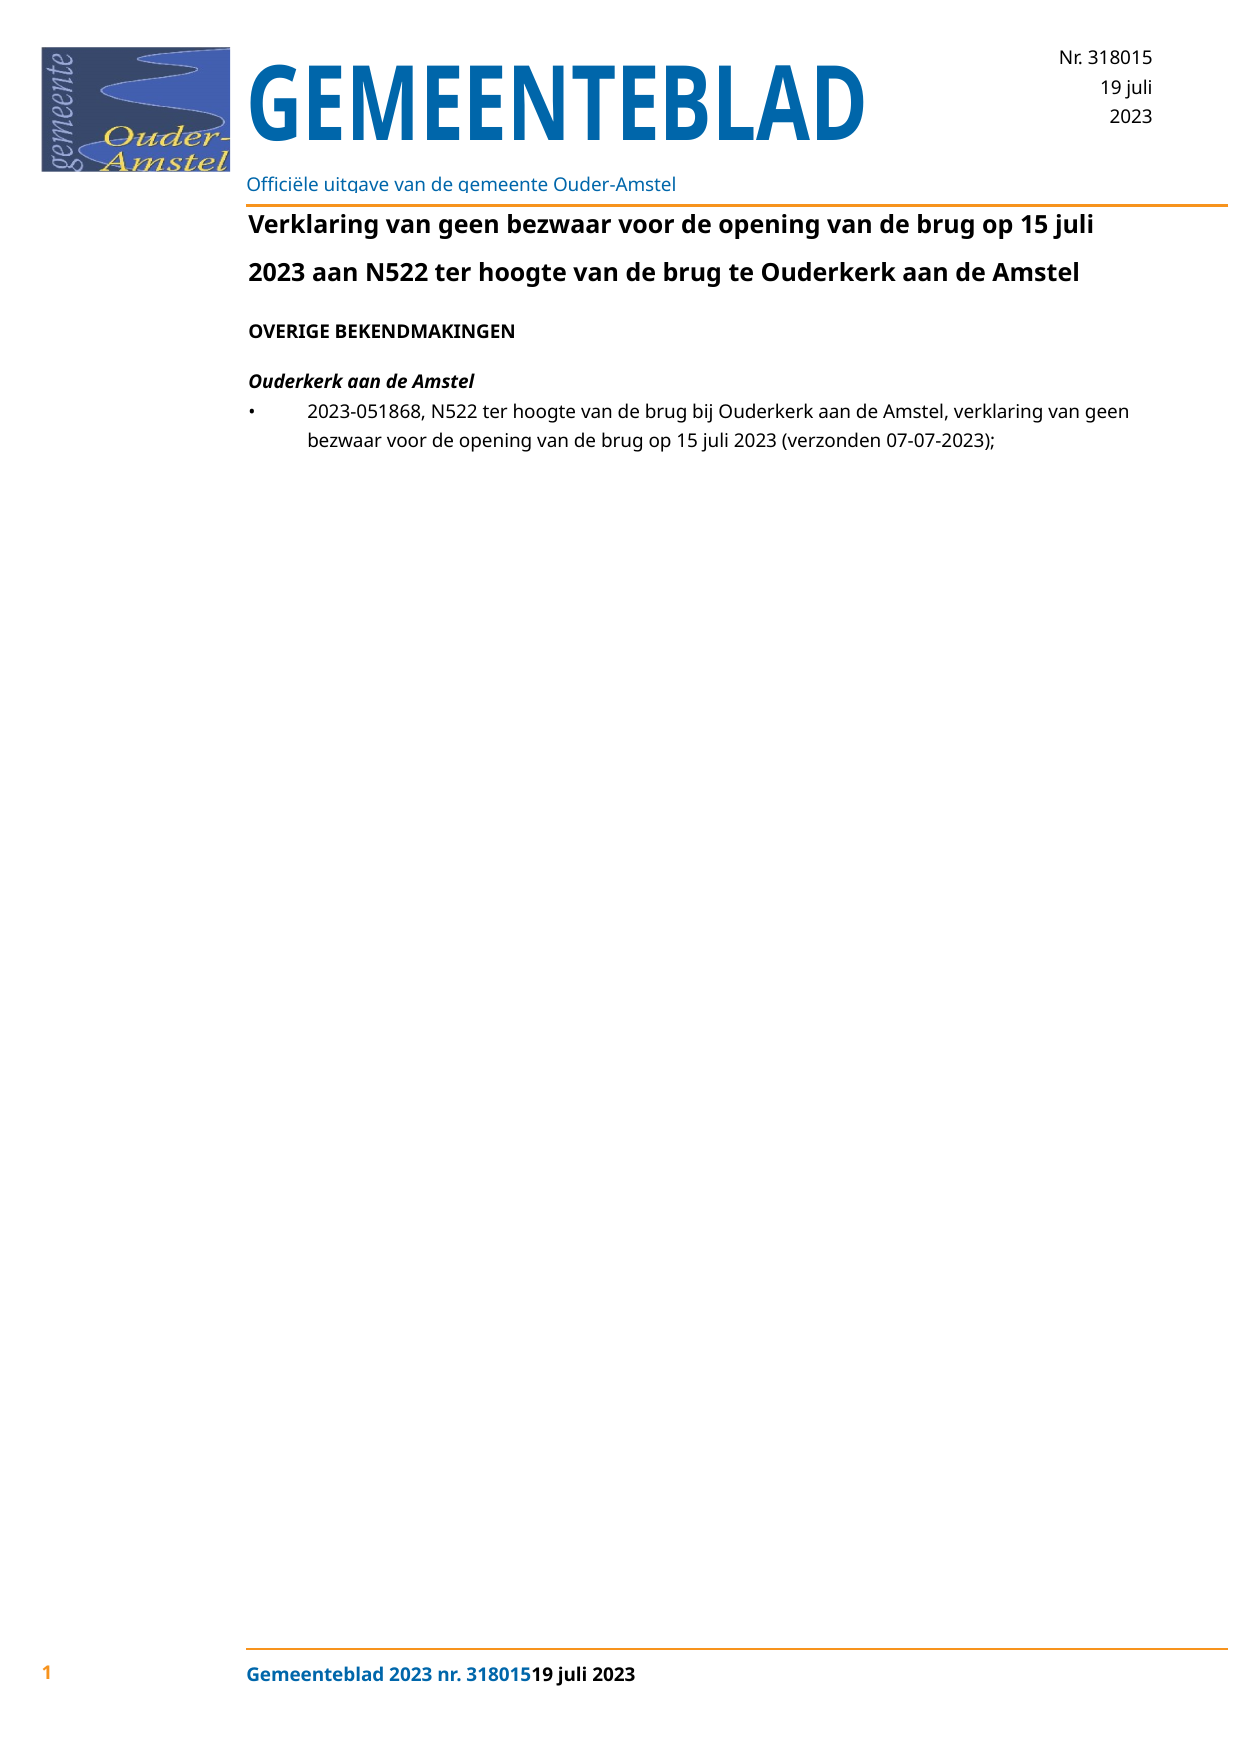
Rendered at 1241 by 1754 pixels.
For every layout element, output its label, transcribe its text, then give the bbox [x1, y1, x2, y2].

picture [41, 47, 231, 172]
text Verklaring van geen bezwaar voor de opening van de brug op 15 juli 2023 aan N522 ter hoogte van de brug te Ouderkerk aan de Amstel [248, 207, 1152, 288]
list 2023-051868, N522 ter hoogte van de brug bij Ouderkerk aan de Amstel, verklaring van geen bezwaar voor de opening van de brug op 15 juli 2023 (verzonden 07-07-2023); [248, 398, 1152, 453]
text OVERIGE BEKENDMAKINGEN [248, 318, 1152, 344]
text Ouderkerk aan de Amstel [248, 368, 1152, 394]
